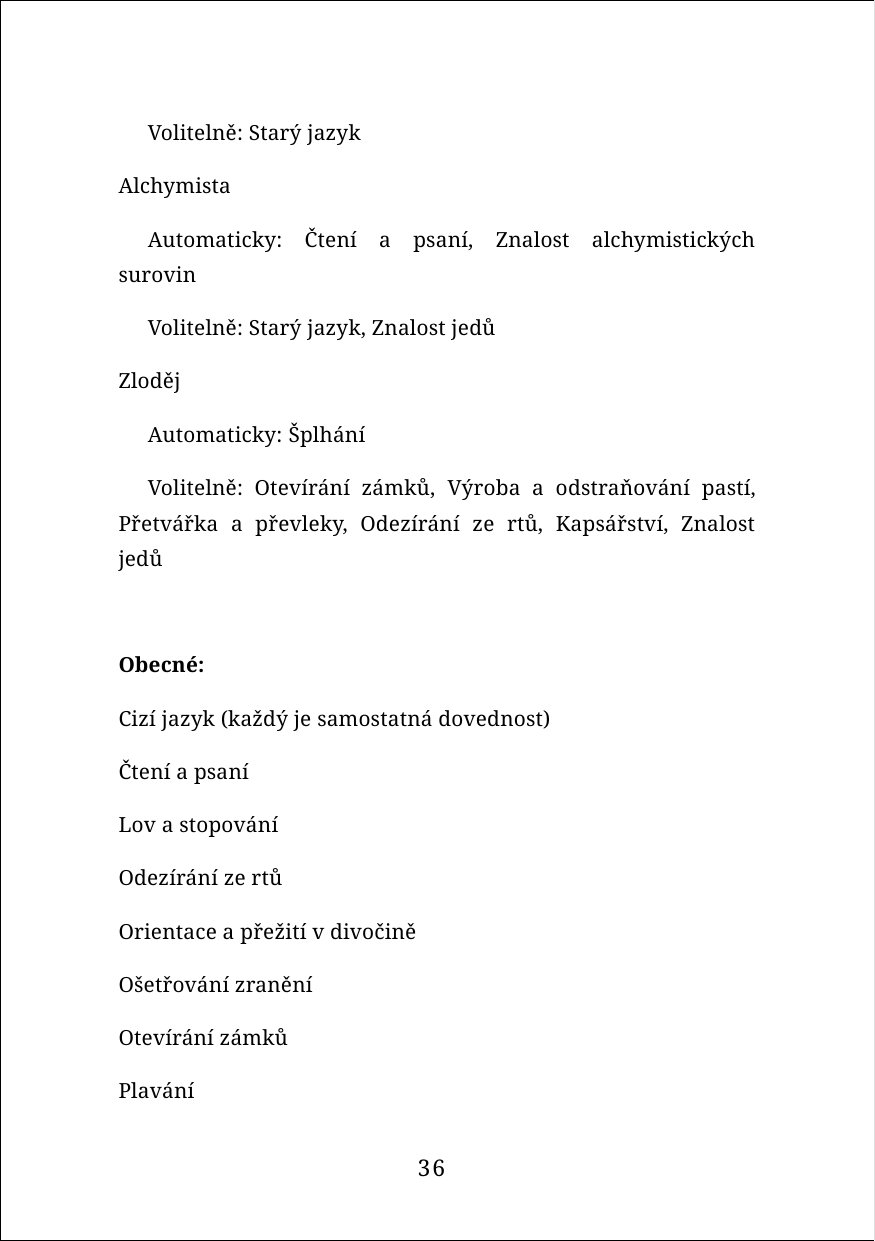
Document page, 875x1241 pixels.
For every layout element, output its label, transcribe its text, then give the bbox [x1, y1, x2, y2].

text Orientace a přežití v divočině [118, 917, 756, 945]
text Automaticky: Čtení a psaní, Znalost alchymistických surovin [118, 225, 756, 289]
text Lov a stopování [118, 810, 756, 839]
text Alchymista [118, 171, 756, 200]
text Volitelně: Starý jazyk, Znalost jedů [118, 313, 756, 342]
text Obecné: [118, 651, 756, 679]
text Ošetřování zranění [118, 970, 756, 998]
text Zloděj [118, 367, 756, 395]
text Plavání [118, 1076, 756, 1105]
text Odezírání ze rtů [118, 863, 756, 892]
text Automaticky: Šplhání [118, 420, 756, 448]
text Volitelně: Starý jazyk [118, 118, 756, 147]
text Cizí jazyk (každý je samostatná dovednost) [118, 704, 756, 732]
text Volitelně: Otevírání zámků, Výroba a odstraňování pastí, Přetvářka a převleky, Odezírání ze rtů, Kapsářství, Znalost jedů [118, 473, 756, 573]
text Čtení a psaní [118, 757, 756, 786]
text Otevírání zámků [118, 1023, 756, 1052]
